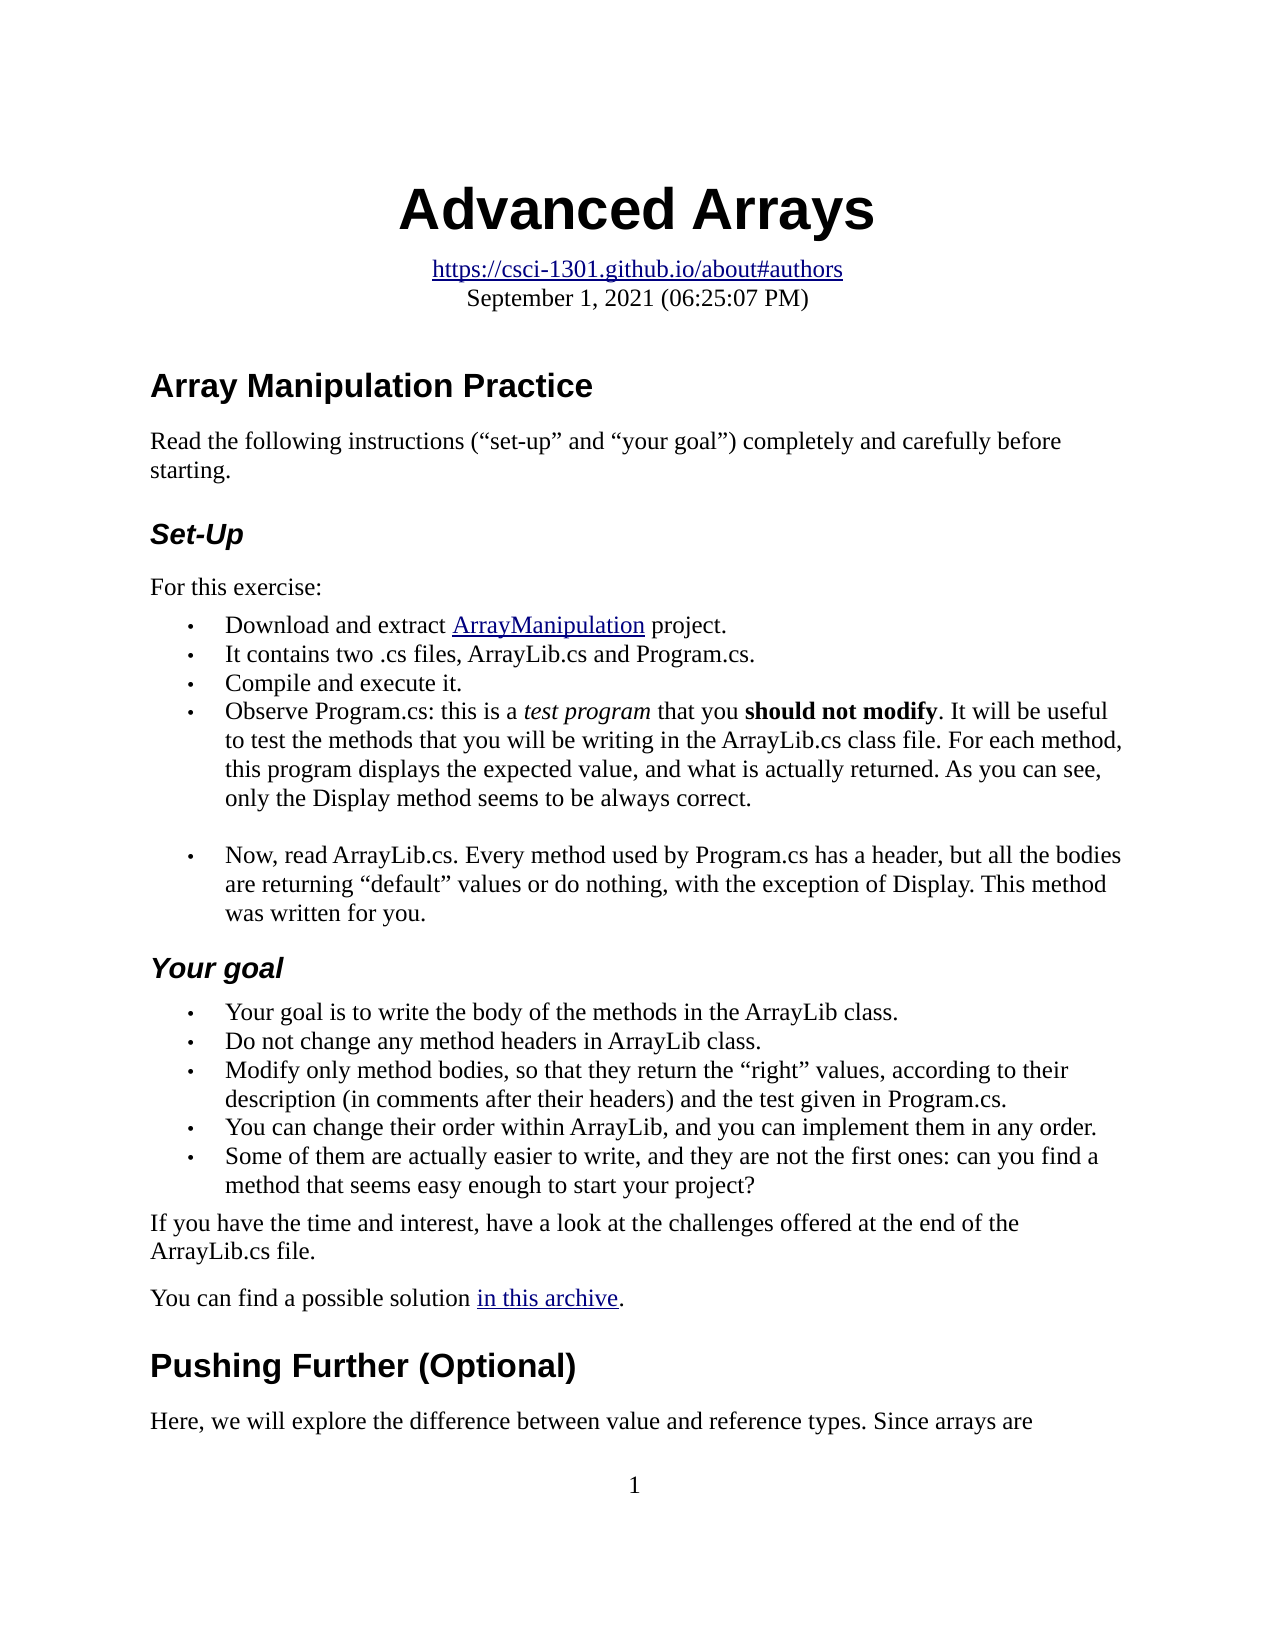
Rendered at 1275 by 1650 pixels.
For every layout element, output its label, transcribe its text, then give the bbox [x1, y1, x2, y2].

title Advanced Arrays [150, 175, 1125, 242]
text September 1, 2021 (06:25:07 PM) [150, 283, 1125, 312]
list Observe Program.cs: this is a test program that you should not modify. It will be useful to test the methods that you will be writing in the ArrayLib.cs class file. For each method, this program displays the expected value, and what is actually returned. As you can see, only the Display method seems to be always correct. [187, 696, 1125, 840]
subtitle Array Manipulation Practice [150, 366, 1125, 404]
text Read the following instructions (“set-up” and “your goal”) completely and carefully before starting. [150, 426, 1125, 483]
list Now, read ArrayLib.cs. Every method used by Program.cs has a header, but all the bodies are returning “default” values or do nothing, with the exception of Display. This method was written for you. [187, 840, 1125, 926]
text https://csci-1301.github.io/about#authors [150, 254, 1125, 283]
list Your goal is to write the body of the methods in the ArrayLib class. [187, 997, 1125, 1026]
text For this exercise: [150, 572, 1125, 601]
list Modify only method bodies, so that they return the “right” values, according to their description (in comments after their headers) and the test given in Program.cs. [187, 1055, 1125, 1112]
list Do not change any method headers in ArrayLib class. [187, 1026, 1125, 1055]
subtitle Set-Up [150, 517, 1125, 551]
text You can find a possible solution in this archive. [150, 1283, 1125, 1312]
text Here, we will explore the difference between value and reference types. Since arrays are [150, 1406, 1125, 1434]
list Some of them are actually easier to write, and they are not the first ones: can you find a method that seems easy enough to start your project? [187, 1141, 1125, 1199]
list Download and extract ArrayManipulation project. [187, 610, 1125, 639]
list It contains two .cs files, ArrayLib.cs and Program.cs. [187, 639, 1125, 668]
subtitle Your goal [150, 951, 1125, 985]
text If you have the time and interest, have a look at the challenges offered at the end of the ArrayLib.cs file. [150, 1208, 1125, 1265]
list You can change their order within ArrayLib, and you can implement them in any order. [187, 1112, 1125, 1141]
subtitle Pushing Further (Optional) [150, 1346, 1125, 1384]
list Compile and execute it. [187, 668, 1125, 696]
